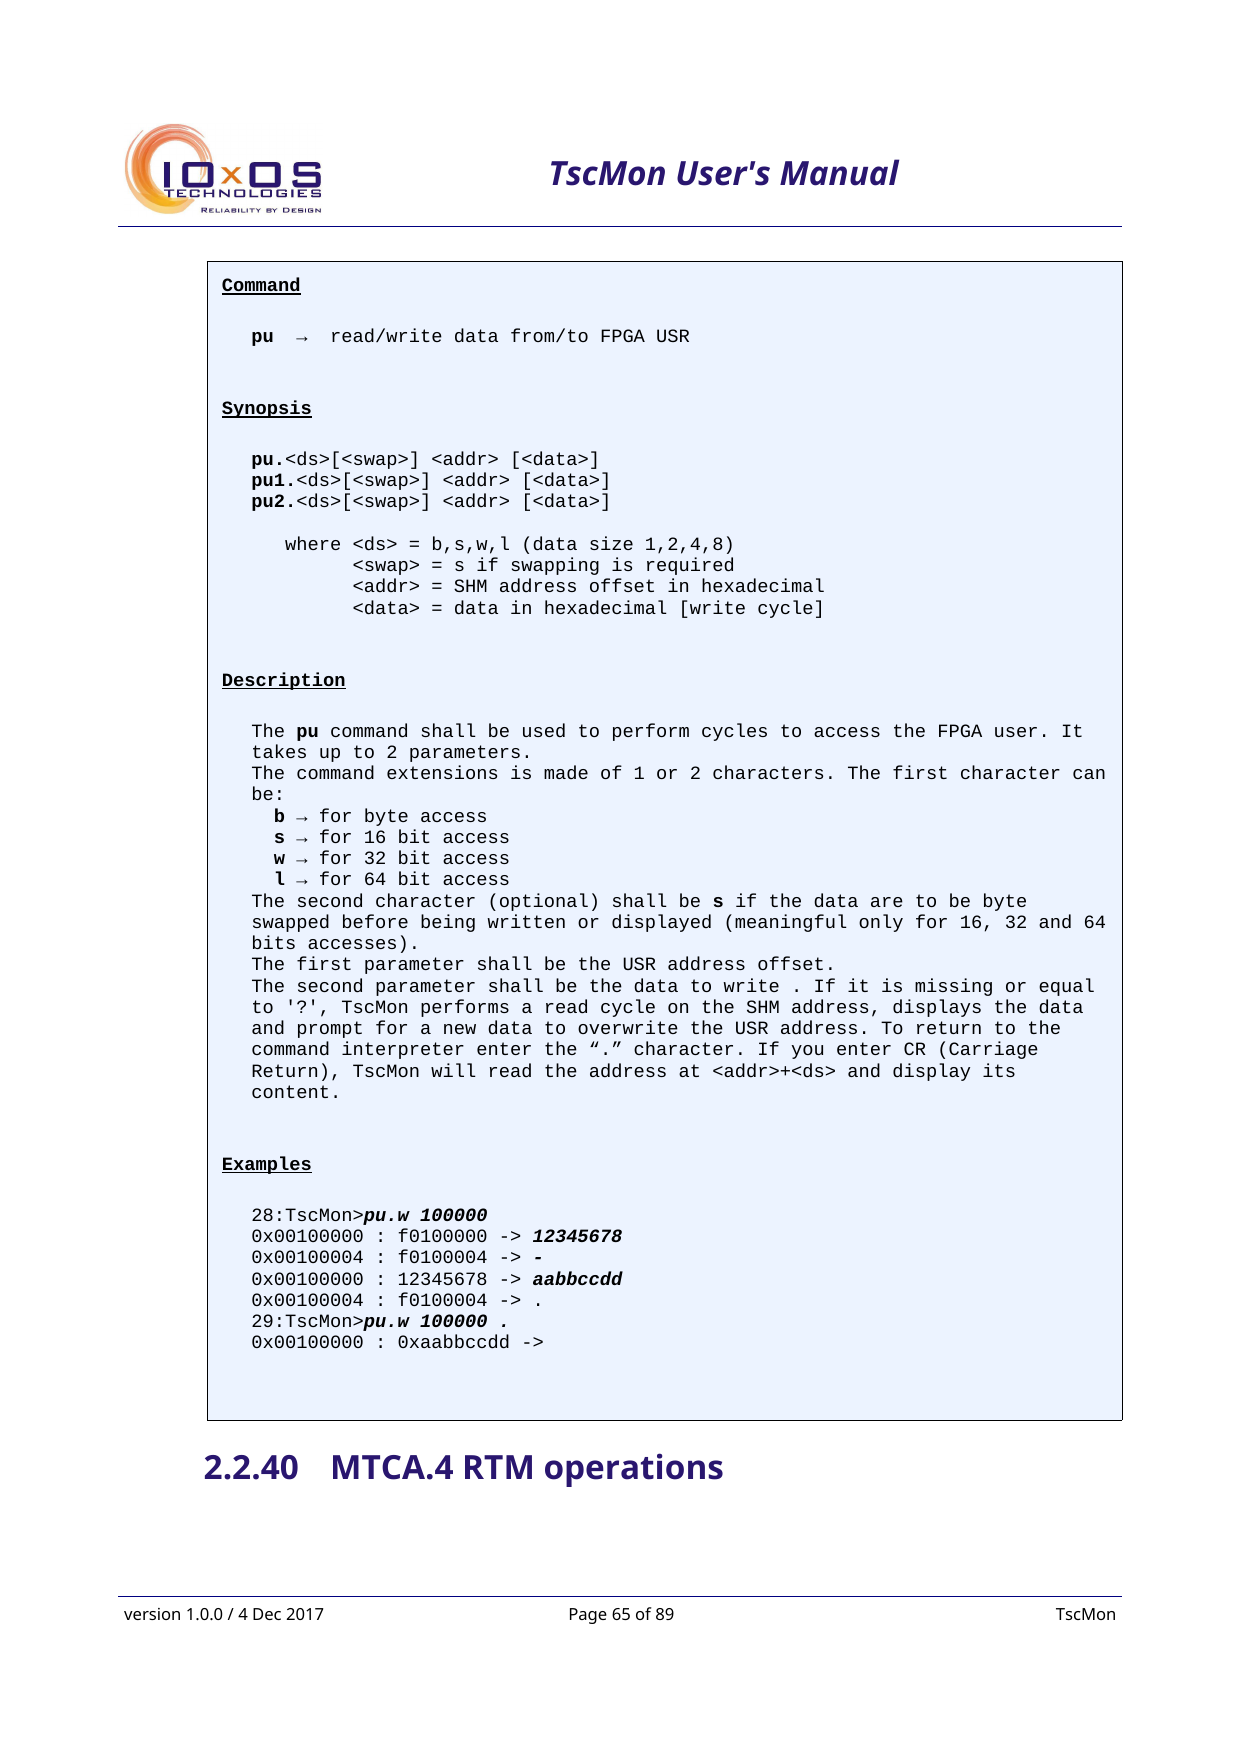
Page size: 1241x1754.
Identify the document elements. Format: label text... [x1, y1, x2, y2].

text Command [208, 262, 1122, 312]
text The first parameter shall be the USR address offset. [208, 955, 1122, 976]
text 29:TscMon>pu.w 100000 . [208, 1312, 1122, 1333]
subtitle Description [208, 656, 1122, 707]
text 0x00100004 : f0100004 -> . [208, 1291, 1122, 1312]
text pu1.<ds>[<swap>] <addr> [<data>] [208, 471, 1122, 492]
subtitle Synopsis [208, 384, 1122, 435]
text 0x00100004 : f0100004 -> - [208, 1248, 1122, 1269]
text pu.<ds>[<swap>] <addr> [<data>] [208, 435, 1122, 471]
text The command extensions is made of 1 or 2 characters. The first character can be: [208, 764, 1122, 806]
text <data> = data in hexadecimal [write cycle] [208, 598, 1122, 620]
text pu2.<ds>[<swap>] <addr> [<data>] [208, 492, 1122, 513]
text The second character (optional) shall be s if the data are to be byte swapped before being written or displayed (meaningful only for 16, 32 and 64 bits accesses). [208, 891, 1122, 955]
text The second parameter shall be the data to write . If it is missing or equal to '?', TscMon performs a read cycle on the SHM address, displays the data and prompt for a new data to overwrite the USR address. To return to the command interpreter enter the “.” character. If you enter CR (Carriage Return), TscMon will read the address at <addr>+<ds> and display its content. [208, 976, 1122, 1104]
text 0x00100000 : 0xaabbccdd -> [208, 1333, 1122, 1369]
text s → for 16 bit access [208, 828, 1122, 849]
text w → for 32 bit access [208, 849, 1122, 870]
text pu → read/write data from/to FPGA USR [208, 312, 1122, 348]
text 0x00100000 : f0100000 -> 12345678 [208, 1227, 1122, 1248]
text where <ds> = b,s,w,l (data size 1,2,4,8) [208, 535, 1122, 556]
text l → for 64 bit access [208, 870, 1122, 891]
picture [123, 123, 323, 217]
subtitle MTCA.4 RTM operations [195, 1443, 1122, 1489]
text 28:TscMon>pu.w 100000 [208, 1191, 1122, 1227]
text <addr> = SHM address offset in hexadecimal [208, 577, 1122, 598]
text 0x00100000 : 12345678 -> aabbccdd [208, 1269, 1122, 1291]
text b → for byte access [208, 806, 1122, 828]
subtitle Examples [208, 1140, 1122, 1191]
text The pu command shall be used to perform cycles to access the FPGA user. It takes up to 2 parameters. [208, 707, 1122, 764]
text <swap> = s if swapping is required [208, 556, 1122, 577]
